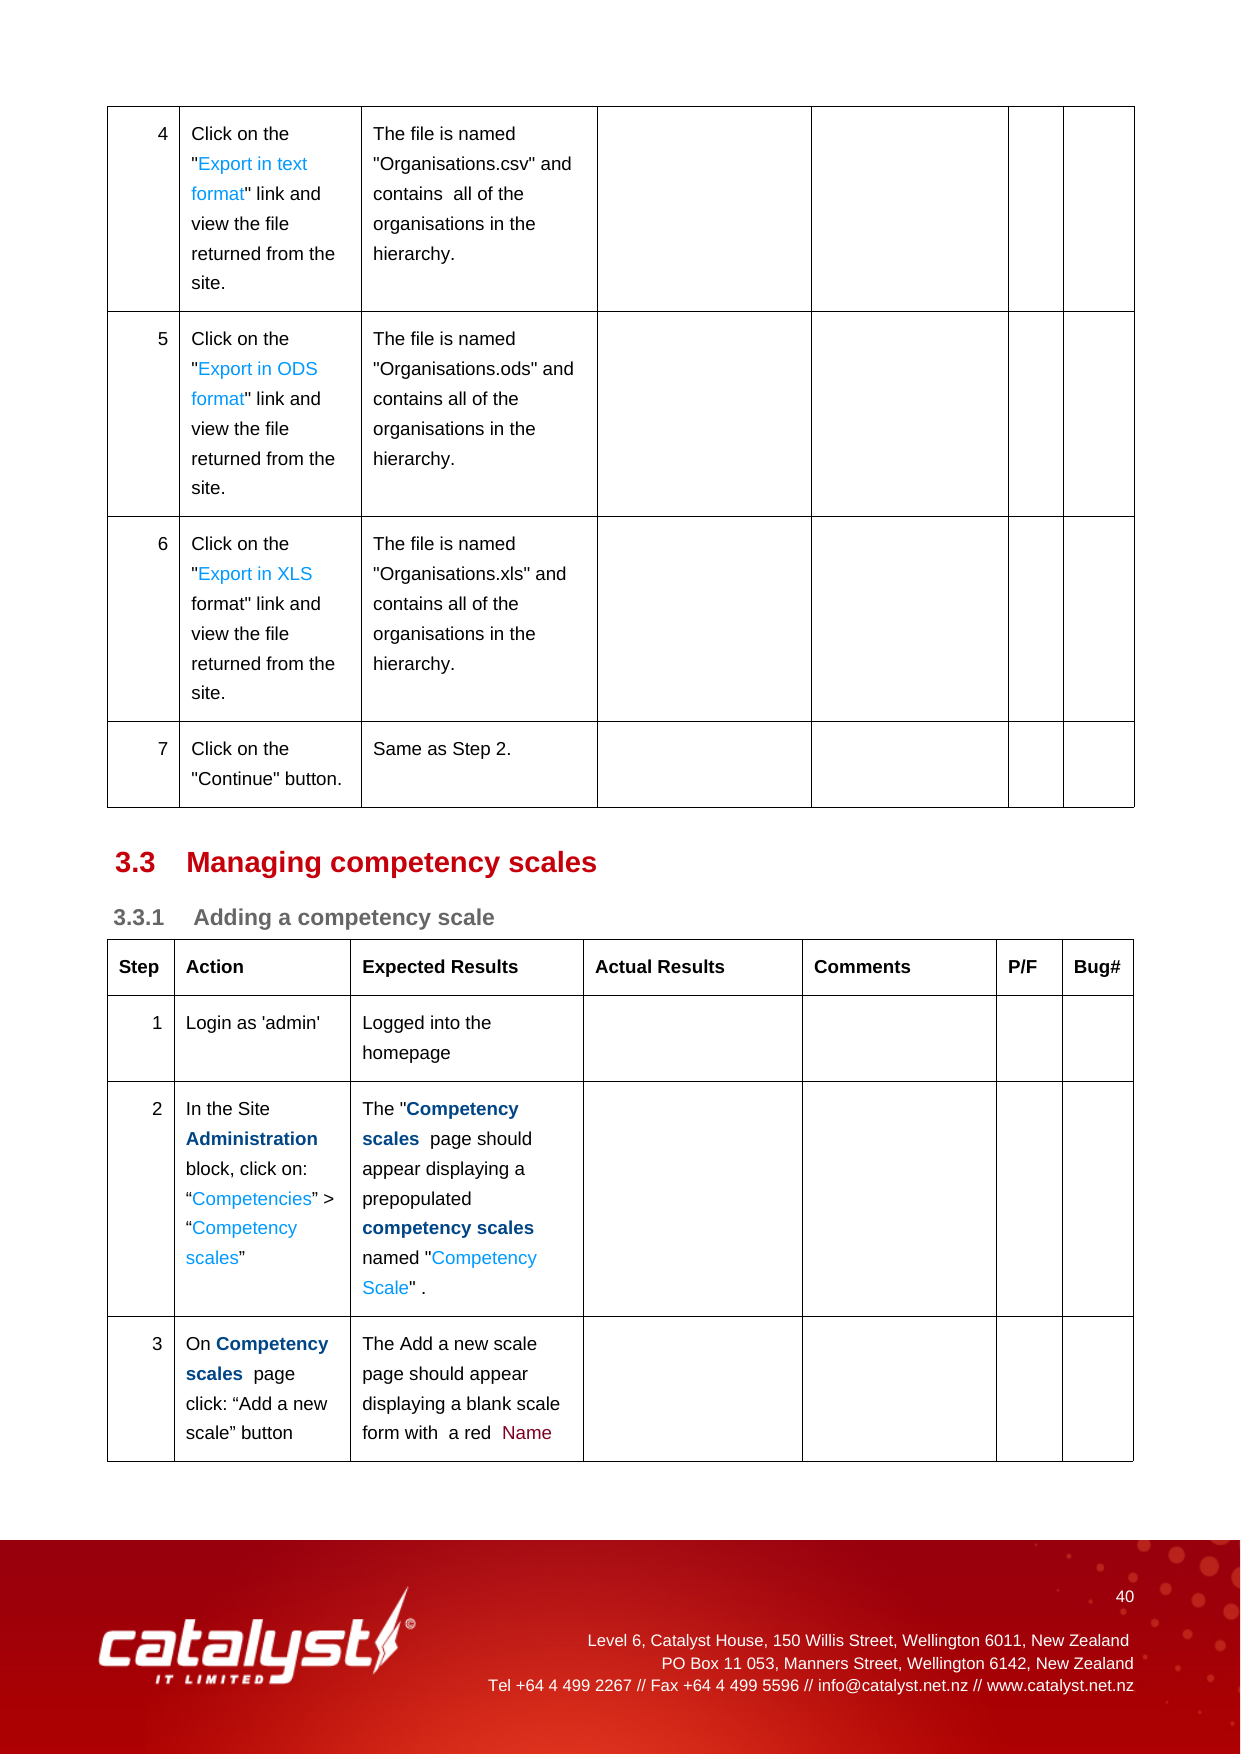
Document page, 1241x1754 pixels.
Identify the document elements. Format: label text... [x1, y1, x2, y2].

table_cell 7 [108, 722, 179, 807]
table_cell Click on the "Export in XLS format" link and view the file returned from the site. [180, 517, 361, 721]
table_cell [803, 1082, 996, 1316]
table_cell The "Competency scales page should appear displaying a prepopulated competency scales named "Competency Scale" . [351, 1082, 583, 1316]
table_cell 6 [108, 517, 179, 721]
table_cell [1063, 996, 1133, 1081]
table_cell [1064, 722, 1134, 807]
table_cell [812, 517, 1008, 721]
table_cell Click on the "Export in text format" link and view the file returned from the site. [180, 107, 361, 311]
table_cell Login as 'admin' [175, 996, 350, 1081]
table_cell [584, 996, 802, 1081]
table_cell Logged into the homepage [351, 996, 583, 1081]
table_cell The Add a new scale page should appear displaying a blank scale form with a red Name [351, 1317, 583, 1461]
table_cell [803, 996, 996, 1081]
table_cell [803, 1317, 996, 1461]
table_header Expected Results [351, 940, 583, 995]
table_header Action [175, 940, 350, 995]
table_cell In the Site Administration block, click on: “Competencies” > “Competency scales” [175, 1082, 350, 1316]
table_cell 5 [108, 312, 179, 516]
table_cell Click on the "Continue" button. [180, 722, 361, 807]
table_cell [1064, 517, 1134, 721]
table_cell [598, 312, 811, 516]
table_cell 4 [108, 107, 179, 311]
table_cell The file is named "Organisations.csv" and contains all of the organisations in the hierarchy. [362, 107, 597, 311]
table_cell [598, 722, 811, 807]
table_header Bug# [1063, 940, 1133, 995]
table_cell The file is named "Organisations.ods" and contains all of the organisations in the hierarchy. [362, 312, 597, 516]
table_header Comments [803, 940, 996, 995]
table_cell [584, 1082, 802, 1316]
table_cell [1064, 312, 1134, 516]
table_cell [1009, 722, 1063, 807]
table_cell [598, 517, 811, 721]
table_cell [598, 107, 811, 311]
table_header Step [108, 940, 174, 995]
table_cell Click on the "Export in ODS format" link and view the file returned from the site. [180, 312, 361, 516]
table_cell Same as Step 2. [362, 722, 597, 807]
table_cell [997, 996, 1062, 1081]
table_cell [997, 1082, 1062, 1316]
picture [0, 1540, 1241, 1754]
table_header Actual Results [584, 940, 802, 995]
subtitle Adding a competency scale [107, 905, 1103, 930]
table_cell The file is named "Organisations.xls" and contains all of the organisations in the hierarchy. [362, 517, 597, 721]
subtitle Managing competency scales [107, 846, 1103, 878]
table_cell [1009, 107, 1063, 311]
table_cell [997, 1317, 1062, 1461]
table_cell [812, 107, 1008, 311]
table_cell 2 [108, 1082, 174, 1316]
table_cell [1009, 517, 1063, 721]
table_cell [812, 312, 1008, 516]
table_cell [1009, 312, 1063, 516]
table_header P/F [997, 940, 1062, 995]
table_cell [1063, 1082, 1133, 1316]
table_cell [812, 722, 1008, 807]
table_cell [1064, 107, 1134, 311]
table_cell [584, 1317, 802, 1461]
table_cell On Competency scales page click: “Add a new scale” button [175, 1317, 350, 1461]
table_cell 1 [108, 996, 174, 1081]
table_cell [1063, 1317, 1133, 1461]
table_cell 3 [108, 1317, 174, 1461]
